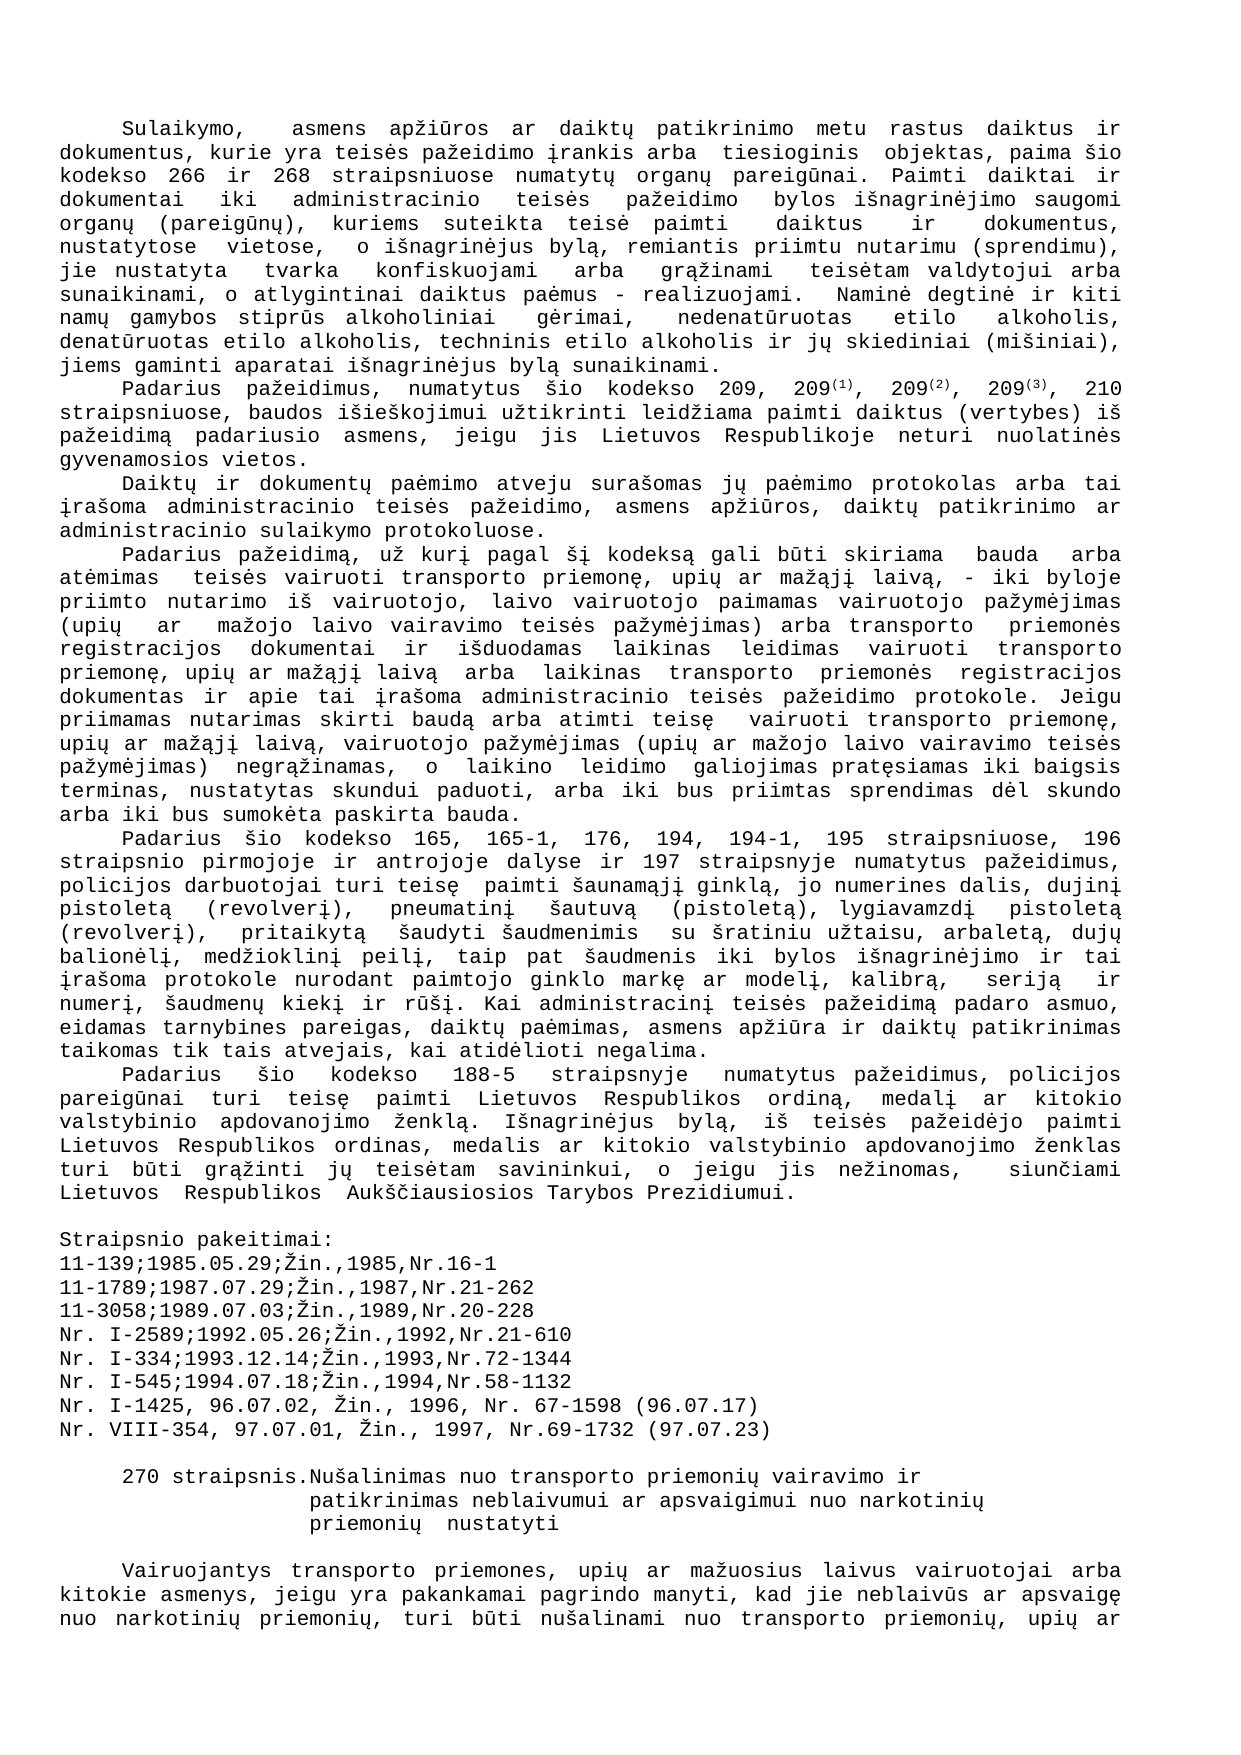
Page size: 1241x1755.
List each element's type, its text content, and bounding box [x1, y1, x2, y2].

text Nr. I-1425, 96.07.02, Žin., 1996, Nr. 67-1598 (96.07.17) [59, 1395, 1122, 1419]
text Straipsnio pakeitimai: [59, 1229, 1122, 1253]
text patikrinimas neblaivumui ar apsvaigimui nuo narkotinių [59, 1489, 1122, 1513]
text Nr. I-2589;1992.05.26;Žin.,1992,Nr.21-610 [59, 1324, 1122, 1348]
text Sulaikymo, asmens apžiūros ar daiktų patikrinimo metu rastus daiktus ir dokumentus, kurie yra teisės pažeidimo įrankis arba tiesioginis objektas, paima šio kodekso 266 ir 268 straipsniuose numatytų organų pareigūnai. Paimti daiktai ir dokumentai iki administracinio teisės pažeidimo bylos išnagrinėjimo saugomi organų (pareigūnų), kuriems suteikta teisė paimti daiktus ir dokumentus, nustatytose vietose, o išnagrinėjus bylą, remiantis priimtu nutarimu (sprendimu), jie nustatyta tvarka konfiskuojami arba grąžinami teisėtam valdytojui arba sunaikinami, o atlygintinai daiktus paėmus - realizuojami. Naminė degtinė ir kiti namų gamybos stiprūs alkoholiniai gėrimai, nedenatūruotas etilo alkoholis, denatūruotas etilo alkoholis, techninis etilo alkoholis ir jų skiediniai (mišiniai), jiems gaminti aparatai išnagrinėjus bylą sunaikinami. [59, 118, 1122, 378]
text 11-3058;1989.07.03;Žin.,1989,Nr.20-228 [59, 1300, 1122, 1324]
text priemonių nustatyti [59, 1513, 1122, 1537]
text Nr. I-334;1993.12.14;Žin.,1993,Nr.72-1344 [59, 1348, 1122, 1371]
text Padarius pažeidimus, numatytus šio kodekso 209, 209(1), 209(2), 209(3), 210 straipsniuose, baudos išieškojimui užtikrinti leidžiama paimti daiktus (vertybes) iš pažeidimą padariusio asmens, jeigu jis Lietuvos Respublikoje neturi nuolatinės gyvenamosios vietos. [59, 378, 1122, 473]
text Padarius pažeidimą, už kurį pagal šį kodeksą gali būti skiriama bauda arba atėmimas teisės vairuoti transporto priemonę, upių ar mažąjį laivą, - iki byloje priimto nutarimo iš vairuotojo, laivo vairuotojo paimamas vairuotojo pažymėjimas (upių ar mažojo laivo vairavimo teisės pažymėjimas) arba transporto priemonės registracijos dokumentai ir išduodamas laikinas leidimas vairuoti transporto priemonę, upių ar mažąjį laivą arba laikinas transporto priemonės registracijos dokumentas ir apie tai įrašoma administracinio teisės pažeidimo protokole. Jeigu priimamas nutarimas skirti baudą arba atimti teisę vairuoti transporto priemonę, upių ar mažąjį laivą, vairuotojo pažymėjimas (upių ar mažojo laivo vairavimo teisės pažymėjimas) negrąžinamas, o laikino leidimo galiojimas pratęsiamas iki baigsis terminas, nustatytas skundui paduoti, arba iki bus priimtas sprendimas dėl skundo arba iki bus sumokėta paskirta bauda. [59, 544, 1122, 827]
text Nr. I-545;1994.07.18;Žin.,1994,Nr.58-1132 [59, 1371, 1122, 1395]
text Padarius šio kodekso 165, 165-1, 176, 194, 194-1, 195 straipsniuose, 196 straipsnio pirmojoje ir antrojoje dalyse ir 197 straipsnyje numatytus pažeidimus, policijos darbuotojai turi teisę paimti šaunamąjį ginklą, jo numerines dalis, dujinį pistoletą (revolverį), pneumatinį šautuvą (pistoletą), lygiavamzdį pistoletą (revolverį), pritaikytą šaudyti šaudmenimis su šratiniu užtaisu, arbaletą, dujų balionėlį, medžioklinį peilį, taip pat šaudmenis iki bylos išnagrinėjimo ir tai įrašoma protokole nurodant paimtojo ginklo markę ar modelį, kalibrą, seriją ir numerį, šaudmenų kiekį ir rūšį. Kai administracinį teisės pažeidimą padaro asmuo, eidamas tarnybines pareigas, daiktų paėmimas, asmens apžiūra ir daiktų patikrinimas taikomas tik tais atvejais, kai atidėlioti negalima. [59, 827, 1122, 1064]
text Vairuojantys transporto priemones, upių ar mažuosius laivus vairuotojai arba kitokie asmenys, jeigu yra pakankamai pagrindo manyti, kad jie neblaivūs ar apsvaigę nuo narkotinių priemonių, turi būti nušalinami nuo transporto priemonių, upių ar [59, 1561, 1122, 1631]
text Padarius šio kodekso 188-5 straipsnyje numatytus pažeidimus, policijos pareigūnai turi teisę paimti Lietuvos Respublikos ordiną, medalį ar kitokio valstybinio apdovanojimo ženklą. Išnagrinėjus bylą, iš teisės pažeidėjo paimti Lietuvos Respublikos ordinas, medalis ar kitokio valstybinio apdovanojimo ženklas turi būti grąžinti jų teisėtam savininkui, o jeigu jis nežinomas, siunčiami Lietuvos Respublikos Aukščiausiosios Tarybos Prezidiumui. [59, 1064, 1122, 1206]
text 11-139;1985.05.29;Žin.,1985,Nr.16-1 [59, 1253, 1122, 1277]
text 11-1789;1987.07.29;Žin.,1987,Nr.21-262 [59, 1277, 1122, 1300]
text Daiktų ir dokumentų paėmimo atveju surašomas jų paėmimo protokolas arba tai įrašoma administracinio teisės pažeidimo, asmens apžiūros, daiktų patikrinimo ar administracinio sulaikymo protokoluose. [59, 473, 1122, 544]
text Nr. VIII-354, 97.07.01, Žin., 1997, Nr.69-1732 (97.07.23) [59, 1419, 1122, 1442]
text 270 straipsnis.Nušalinimas nuo transporto priemonių vairavimo ir [59, 1466, 1122, 1489]
